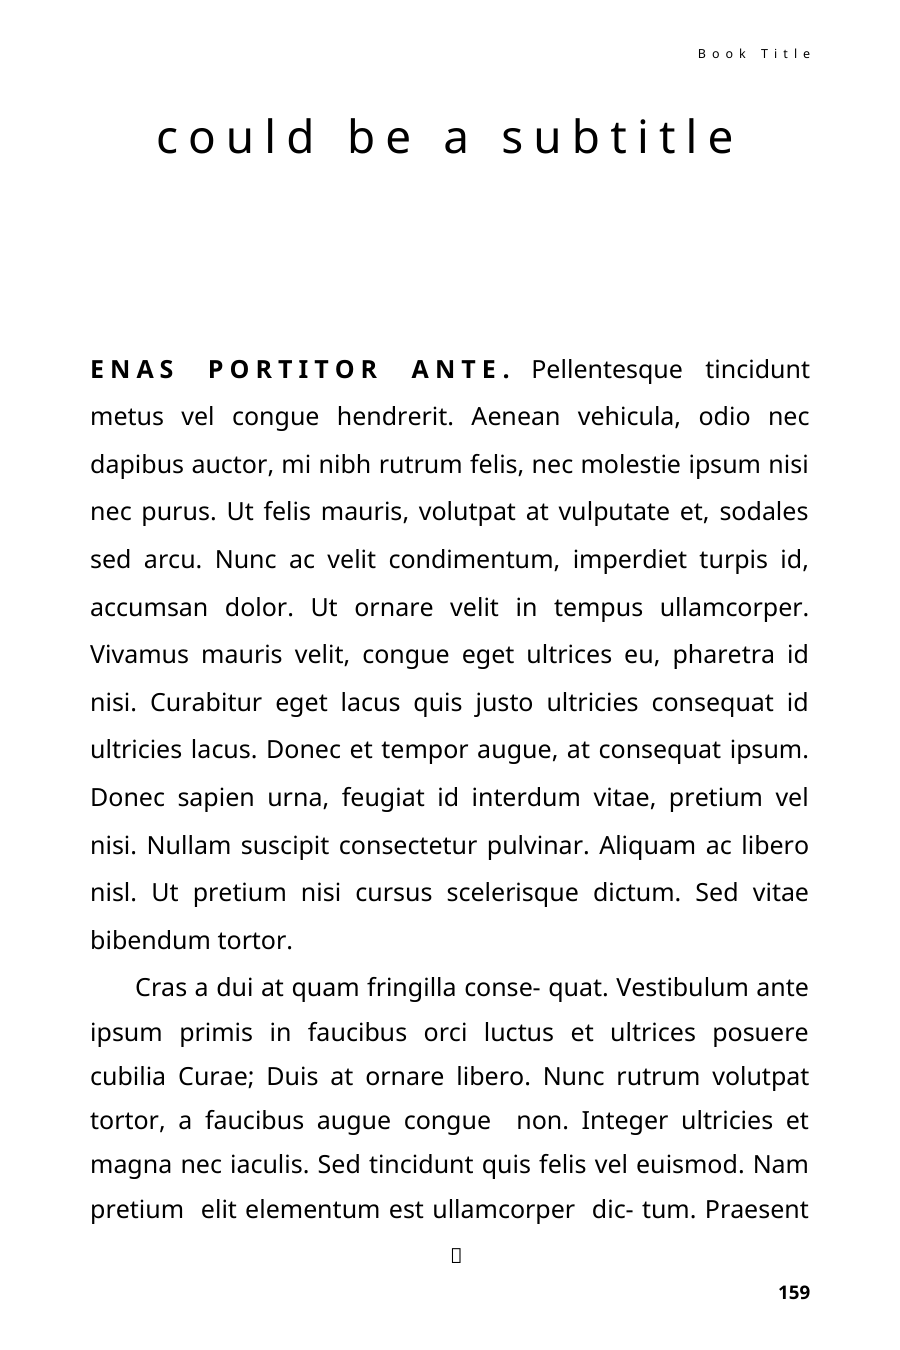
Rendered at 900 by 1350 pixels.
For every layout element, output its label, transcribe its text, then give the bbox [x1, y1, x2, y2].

text ENAS PORTITOR ANTE. Pellentesque tincidunt metus vel congue hendrerit. Aenean vehicula, odio nec dapibus auctor, mi nibh rutrum felis, nec molestie ipsum nisi nec purus. Ut felis mauris, volutpat at vulputate et, sodales sed arcu. Nunc ac velit condimentum, imperdiet turpis id, accumsan dolor. Ut ornare velit in tempus ullamcorper. Vivamus mauris velit, congue eget ultrices eu, pharetra id nisi. Curabitur eget lacus quis justo ultricies consequat id ultricies lacus. Donec et tempor augue, at consequat ipsum. Donec sapien urna, feugiat id interdum vitae, pretium vel nisi. Nullam suscipit consectetur pulvinar. Aliquam ac libero nisl. Ut pretium nisi cursus scelerisque dictum. Sed vitae bibendum tortor. [90, 351, 810, 957]
text Cras a dui at quam fringilla conse- quat. Vestibulum ante ipsum primis in faucibus orci luctus et ultrices posuere cubilia Curae; Duis at ornare libero. Nunc rutrum volutpat tortor, a faucibus augue congue non. Integer ultricies et magna nec iaculis. Sed tincidunt quis felis vel euismod. Nam pretium elit elementum est ullamcorper dic- tum. Praesent [90, 970, 810, 1226]
subtitle could be a subtitle [90, 105, 810, 167]
